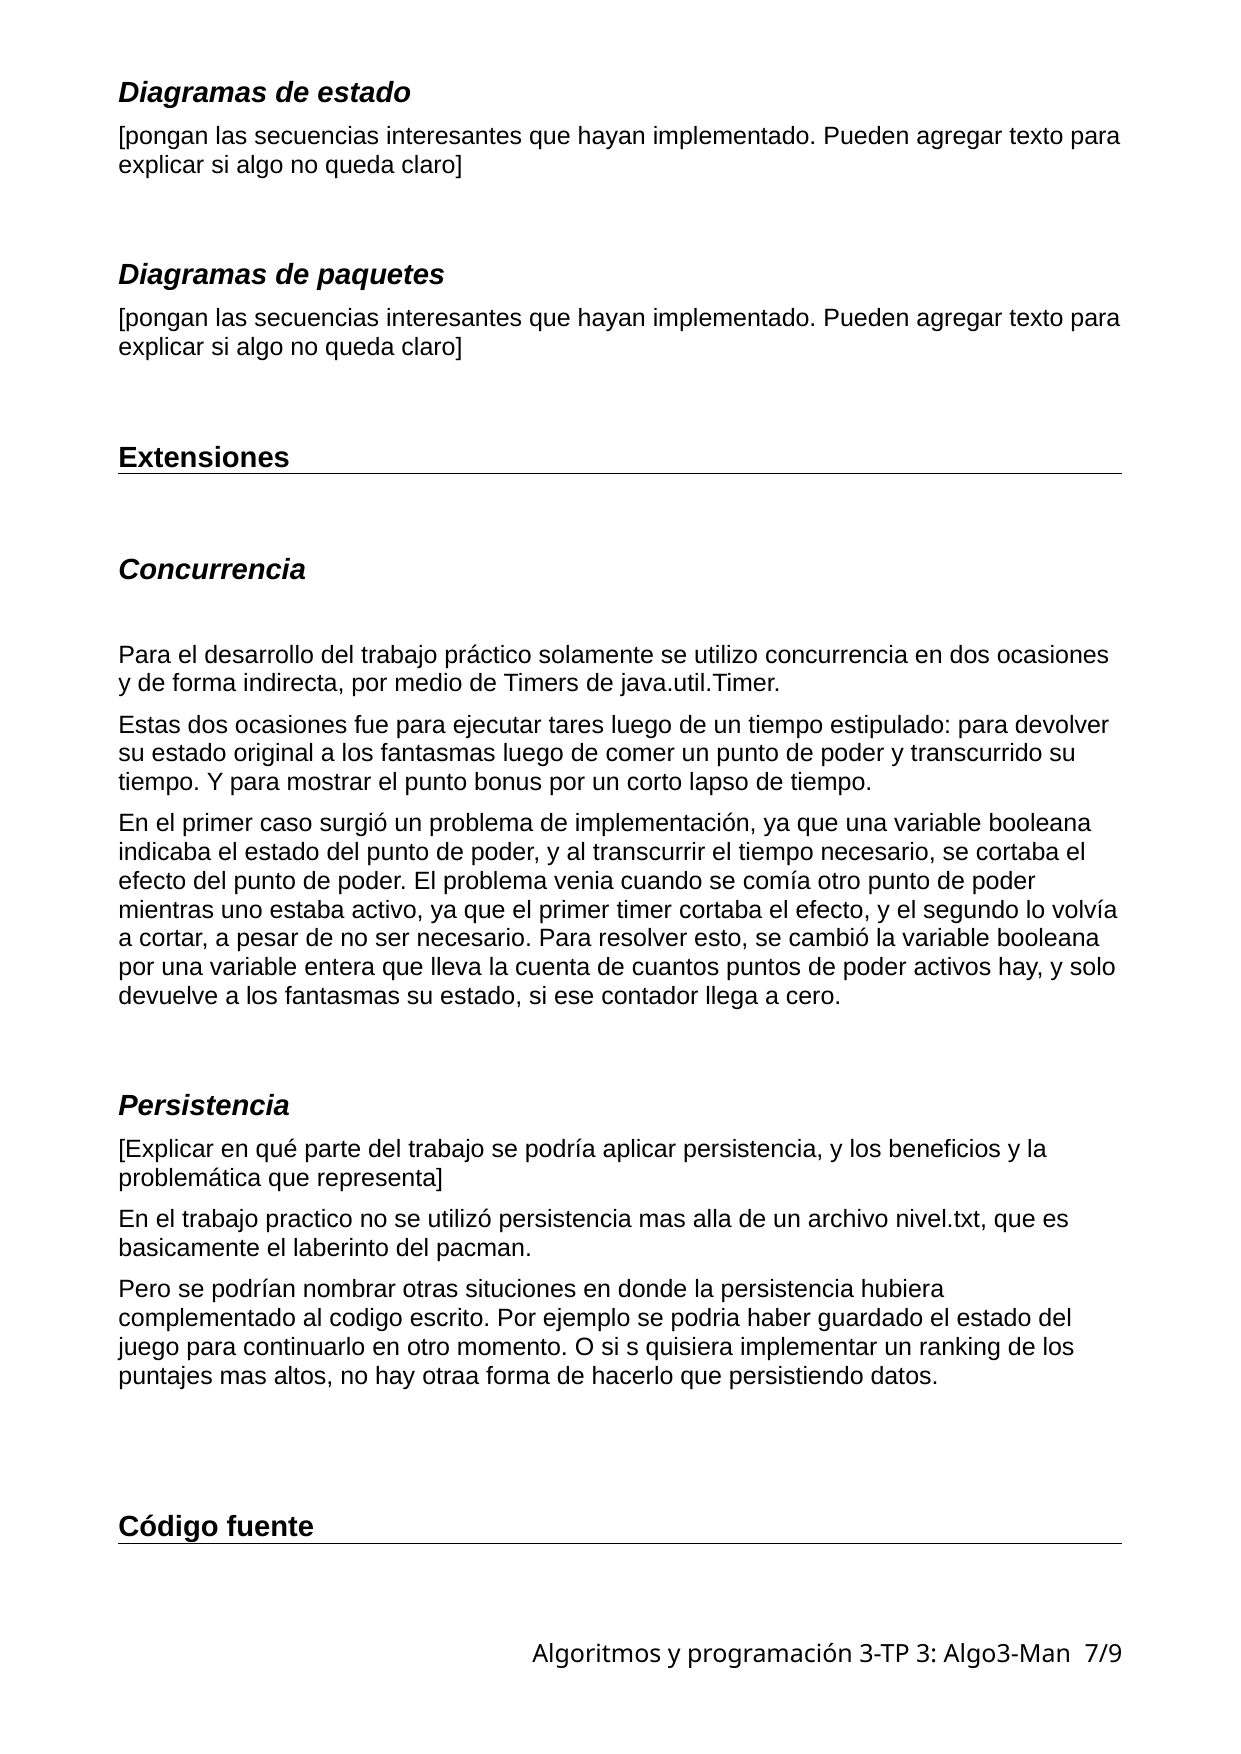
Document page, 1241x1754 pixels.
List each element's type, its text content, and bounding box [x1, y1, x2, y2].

text [Explicar en qué parte del trabajo se podría aplicar persistencia, y los beneficios y la problemática que representa] [118, 1134, 1122, 1192]
subtitle Persistencia [118, 1088, 1122, 1122]
text Pero se podrían nombrar otras situciones en donde la persistencia hubiera complementado al codigo escrito. Por ejemplo se podria haber guardado el estado del juego para continuarlo en otro momento. O si s quisiera implementar un ranking de los puntajes mas altos, no hay otraa forma de hacerlo que persistiendo datos. [118, 1274, 1122, 1389]
subtitle Extensiones [118, 439, 1122, 473]
text [pongan las secuencias interesantes que hayan implementado. Pueden agregar texto para explicar si algo no queda claro] [118, 121, 1122, 178]
text [pongan las secuencias interesantes que hayan implementado. Pueden agregar texto para explicar si algo no queda claro] [118, 303, 1122, 361]
subtitle Concurrencia [118, 552, 1122, 586]
text En el primer caso surgió un problema de implementación, ya que una variable booleana indicaba el estado del punto de poder, y al transcurrir el tiempo necesario, se cortaba el efecto del punto de poder. El problema venia cuando se comía otro punto de poder mientras uno estaba activo, ya que el primer timer cortaba el efecto, y el segundo lo volvía a cortar, a pesar de no ser necesario. Para resolver esto, se cambió la variable booleana por una variable entera que lleva la cuenta de cuantos puntos de poder activos hay, y solo devuelve a los fantasmas su estado, si ese contador llega a cero. [118, 808, 1122, 1010]
subtitle Código fuente [118, 1509, 1122, 1543]
subtitle Diagramas de estado [118, 75, 1122, 108]
text En el trabajo practico no se utilizó persistencia mas alla de un archivo nivel.txt, que es basicamente el laberinto del pacman. [118, 1204, 1122, 1262]
text Para el desarrollo del trabajo práctico solamente se utilizo concurrencia en dos ocasiones y de forma indirecta, por medio de Timers de java.util.Timer. [118, 640, 1122, 697]
text Estas dos ocasiones fue para ejecutar tares luego de un tiempo estipulado: para devolver su estado original a los fantasmas luego de comer un punto de poder y transcurrido su tiempo. Y para mostrar el punto bonus por un corto lapso de tiempo. [118, 710, 1122, 796]
subtitle Diagramas de paquetes [118, 257, 1122, 291]
